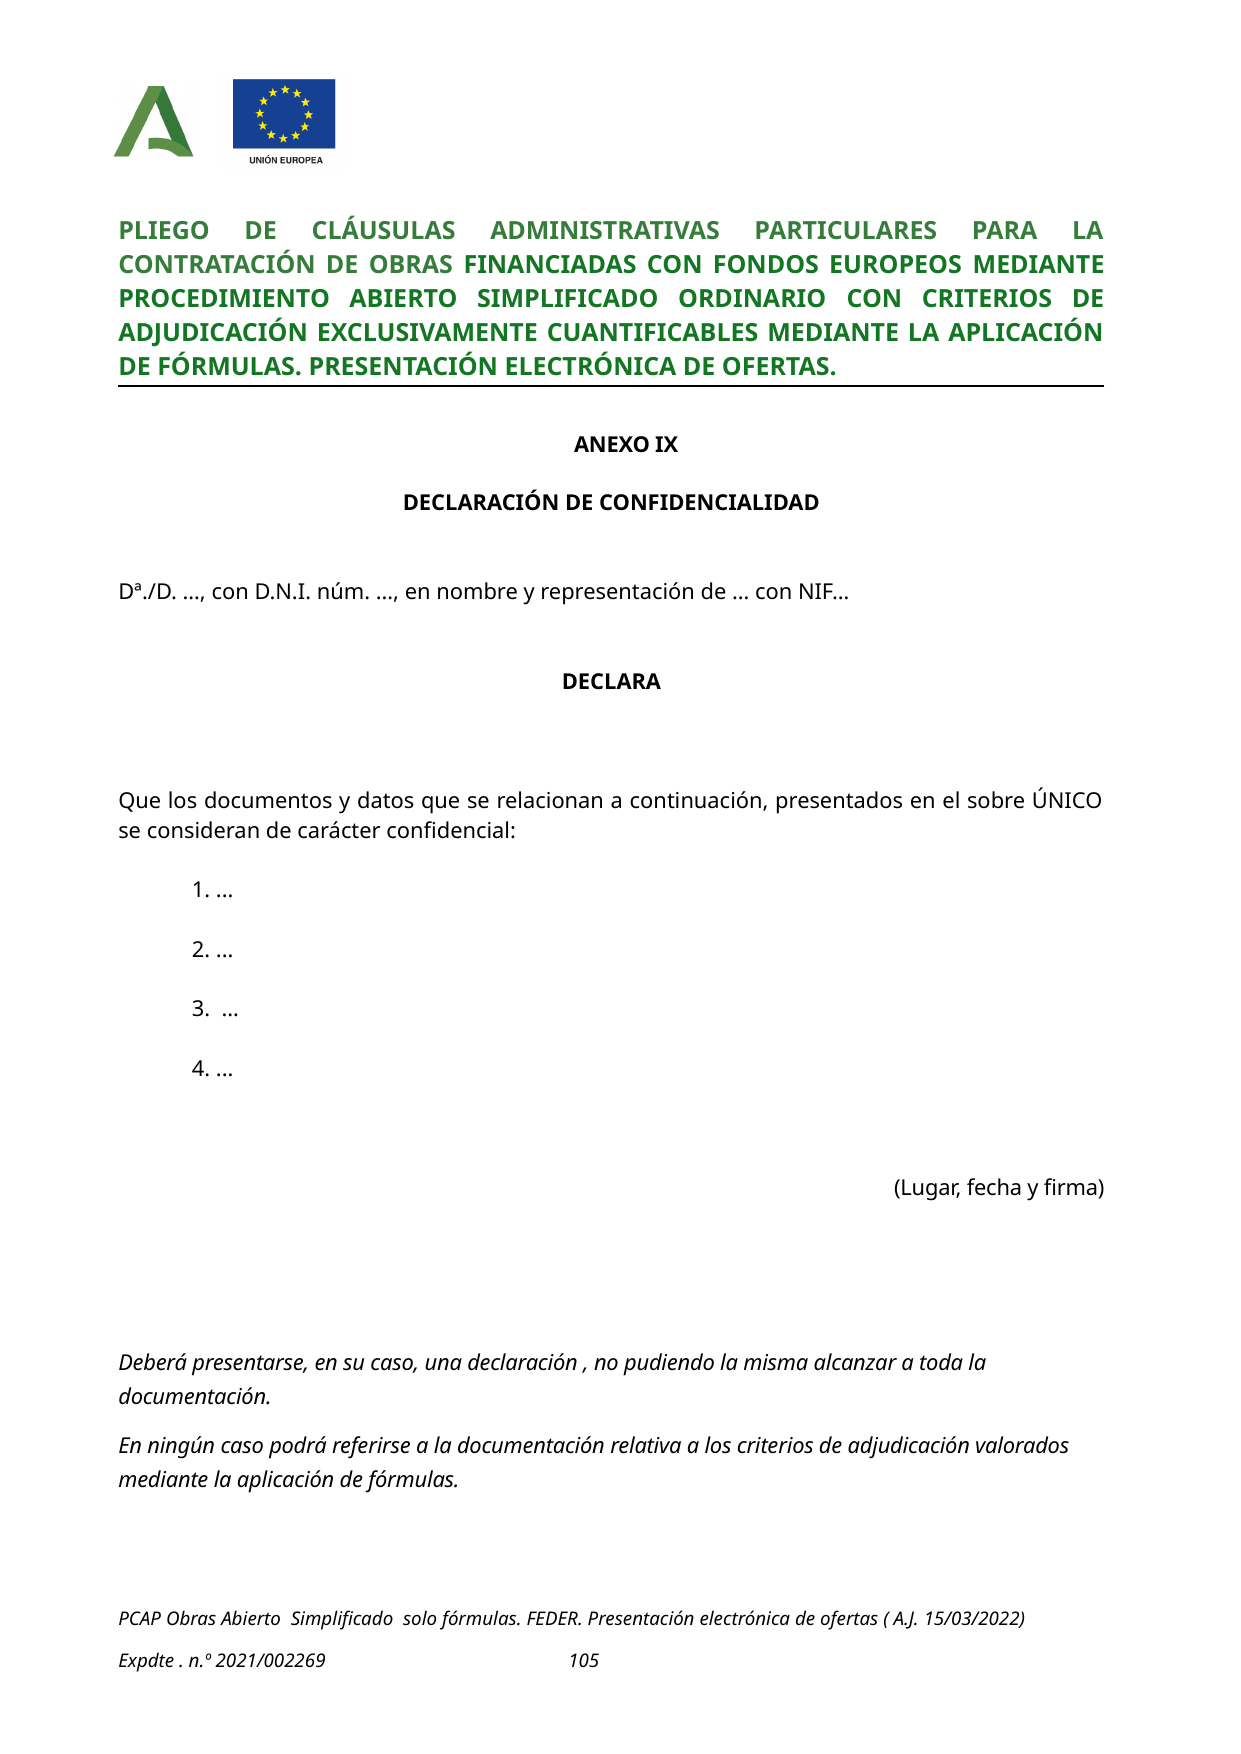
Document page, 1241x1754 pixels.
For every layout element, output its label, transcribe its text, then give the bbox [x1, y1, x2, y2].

text 1. ... [192, 874, 1104, 904]
subtitle DECLARACIÓN DE CONFIDENCIALIDAD [118, 487, 1104, 517]
text 3. … [192, 993, 1104, 1023]
text 2. ... [192, 934, 1104, 964]
picture [221, 73, 347, 171]
text Dª./D. …, con D.N.I. núm. …, en nombre y representación de … con NIF… [118, 576, 1104, 606]
picture [109, 81, 198, 161]
text (Lugar, fecha y firma) [782, 1172, 1104, 1202]
text 4. ... [192, 1053, 1104, 1083]
text En ningún caso podrá referirse a la documentación relativa a los criterios de adjudicación valorados mediante la aplicación de fórmulas. [118, 1430, 1104, 1494]
text ANEXO IX [148, 429, 1104, 458]
text Que los documentos y datos que se relacionan a continuación, presentados en el sobre ÚNICO se consideran de carácter confidencial: [118, 785, 1104, 844]
text Deberá presentarse, en su caso, una declaración , no pudiendo la misma alcanzar a toda la documentación. [118, 1347, 1104, 1411]
text DECLARA [118, 666, 1104, 696]
list PLIEGO DE CLÁUSULAS ADMINISTRATIVAS PARTICULARES PARA LA CONTRATACIÓN DE OBRAS FINANCIADAS CON FONDOS EUROPEOS MEDIANTE PROCEDIMIENTO ABIERTO SIMPLIFICADO ORDINARIO CON CRITERIOS DE ADJUDICACIÓN EXCLUSIVAMENTE CUANTIFICABLES MEDIANTE LA APLICACIÓN DE FÓRMULAS. PRESENTACIÓN ELECTRÓNICA DE OFERTAS. [118, 213, 1104, 385]
